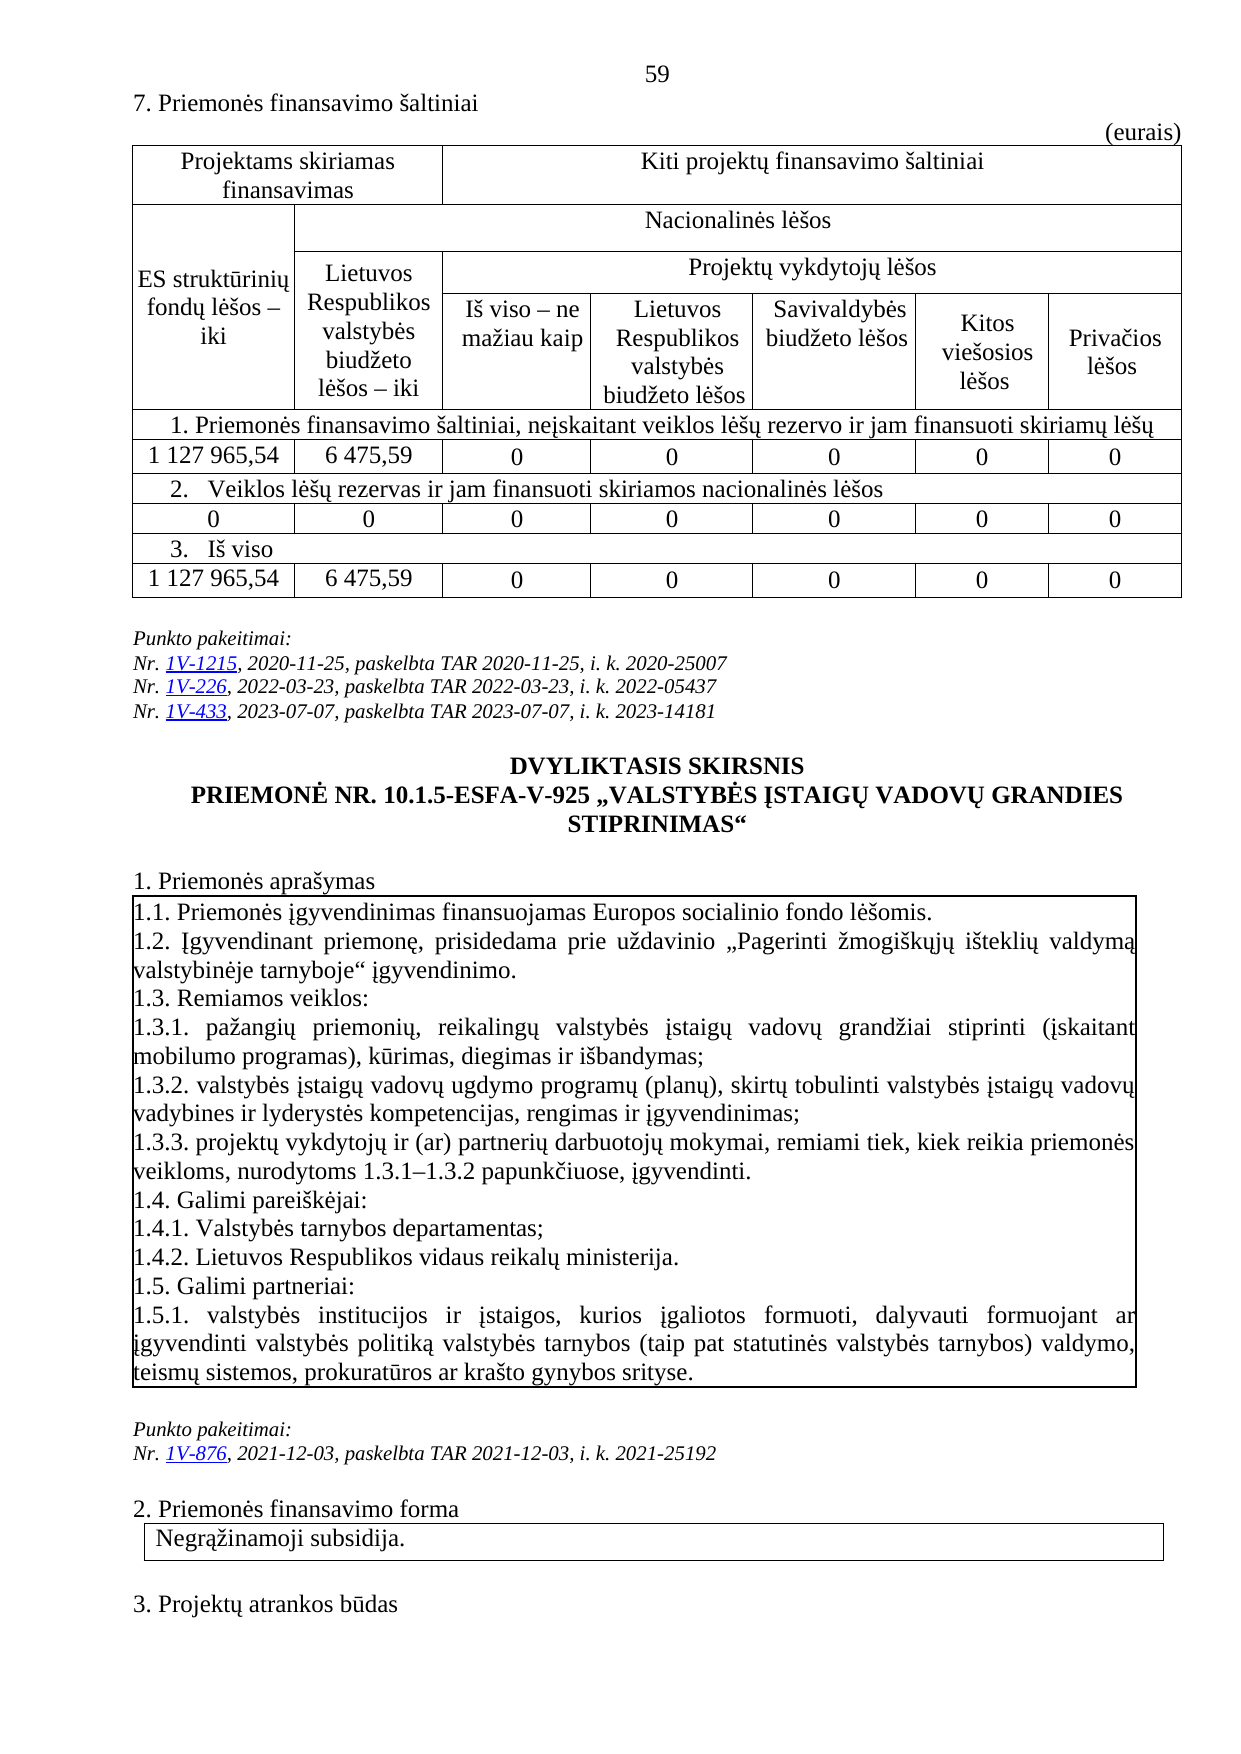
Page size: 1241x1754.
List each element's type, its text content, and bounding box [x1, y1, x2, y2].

text Nr. 1V-876, 2021-12-03, paskelbta TAR 2021-12-03, i. k. 2021-25192 [133, 1441, 1181, 1465]
text 7. Priemonės finansavimo šaltiniai [133, 88, 1181, 117]
table_cell 0 [591, 504, 752, 533]
table_cell 0 [133, 504, 294, 533]
table_cell ES struktūrinių fondų lėšos – iki [133, 205, 294, 409]
table_cell Kitos viešosios lėšos [916, 294, 1048, 409]
table_cell 0 [753, 564, 915, 597]
table_cell Savivaldybės biudžeto lėšos [753, 294, 915, 409]
table_cell Iš viso – ne mažiau kaip [443, 294, 590, 409]
table_cell 0 [591, 564, 752, 597]
table_cell 0 [443, 440, 590, 473]
table_cell 0 [753, 440, 915, 473]
text 3. Projektų atrankos būdas [133, 1589, 1181, 1618]
table_cell 1.3. Remiamos veiklos: 1.3.1. pažangių priemonių, reikalingų valstybės įstaigų vadovų grandžiai stiprinti (įskaitant mobilumo programas), kūrimas, diegimas ir išbandymas; 1.3.2. valstybės įstaigų vadovų ugdymo programų (planų), skirtų tobulinti valstybės įstaigų vadovų vadybines ir lyderystės kompetencijas, rengimas ir įgyvendinimas; 1.3.3. projektų vykdytojų ir (ar) partnerių darbuotojų mokymai, remiami tiek, kiek reikia priemonės veikloms, nurodytoms 1.3.1–1.3.2 papunkčiuose, įgyvendinti. [134, 984, 1135, 1185]
text (eurais) [259, 117, 1181, 145]
table_cell 3. Iš viso [133, 534, 1181, 562]
table_cell 0 [443, 564, 590, 597]
table_cell 6 475,59 [295, 564, 442, 597]
table_header Projektams skiriamas finansavimas [133, 146, 442, 204]
table_cell 0 [916, 504, 1048, 533]
table_cell 1 127 965,54 [133, 440, 294, 473]
table_cell 0 [591, 440, 752, 473]
text Punkto pakeitimai: [133, 626, 1181, 650]
table_header Negrąžinamoji subsidija. [145, 1524, 1163, 1560]
table_cell 0 [916, 564, 1048, 597]
table_cell 6 475,59 [295, 440, 442, 473]
text Nr. 1V-1215, 2020-11-25, paskelbta TAR 2020-11-25, i. k. 2020-25007 [133, 650, 1181, 674]
text PRIEMONĖ NR. 10.1.5-ESFA-V-925 „VALSTYBĖS ĮSTAIGŲ VADOVŲ GRANDIES STIPRINIMAS“ [133, 780, 1181, 838]
table_cell 0 [295, 504, 442, 533]
table_cell 1.2. Įgyvendinant priemonę, prisidedama prie uždavinio „Pagerinti žmogiškųjų išteklių valdymą valstybinėje tarnyboje“ įgyvendinimo. [134, 926, 1135, 983]
table_cell 1.4. Galimi pareiškėjai: 1.4.1. Valstybės tarnybos departamentas; 1.4.2. Lietuvos Respublikos vidaus reikalų ministerija. 1.5. Galimi partneriai: 1.5.1. valstybės institucijos ir įstaigos, kurios įgaliotos formuoti, dalyvauti formuojant ar įgyvendinti valstybės politiką valstybės tarnybos (taip pat statutinės valstybės tarnybos) valdymo, teismų sistemos, prokuratūros ar krašto gynybos srityse. [134, 1185, 1135, 1386]
table_cell 0 [1049, 504, 1181, 533]
text 2. Priemonės finansavimo forma [133, 1494, 1181, 1522]
table_cell 0 [916, 440, 1048, 473]
text Nr. 1V-226, 2022-03-23, paskelbta TAR 2022-03-23, i. k. 2022-05437 [133, 674, 1181, 698]
table_cell 0 [443, 504, 590, 533]
table_cell 0 [1049, 440, 1181, 473]
text DVYLIKTASIS SKIRSNIS [133, 751, 1181, 780]
table_cell Lietuvos Respublikos valstybės biudžeto lėšos – iki [295, 252, 442, 409]
table_header Kiti projektų finansavimo šaltiniai [443, 146, 1181, 204]
table_cell 1. Priemonės finansavimo šaltiniai, neįskaitant veiklos lėšų rezervo ir jam finansuoti skiriamų lėšų [133, 410, 1181, 439]
text Punkto pakeitimai: [133, 1417, 1181, 1441]
text 1. Priemonės aprašymas [133, 866, 1181, 895]
table_cell 0 [753, 504, 915, 533]
table_cell Lietuvos Respublikos valstybės biudžeto lėšos [591, 294, 752, 409]
table_header 1.1. Priemonės įgyvendinimas finansuojamas Europos socialinio fondo lėšomis. [134, 897, 1135, 926]
table_cell 2. Veiklos lėšų rezervas ir jam finansuoti skiriamos nacionalinės lėšos [133, 474, 1181, 503]
table_cell 1 127 965,54 [133, 564, 294, 597]
text Nr. 1V-433, 2023-07-07, paskelbta TAR 2023-07-07, i. k. 2023-14181 [133, 698, 1181, 723]
table_cell Privačios lėšos [1049, 294, 1181, 409]
table_cell Nacionalinės lėšos [295, 205, 1181, 251]
table_cell 0 [1049, 564, 1181, 597]
table_cell Projektų vykdytojų lėšos [443, 252, 1181, 293]
